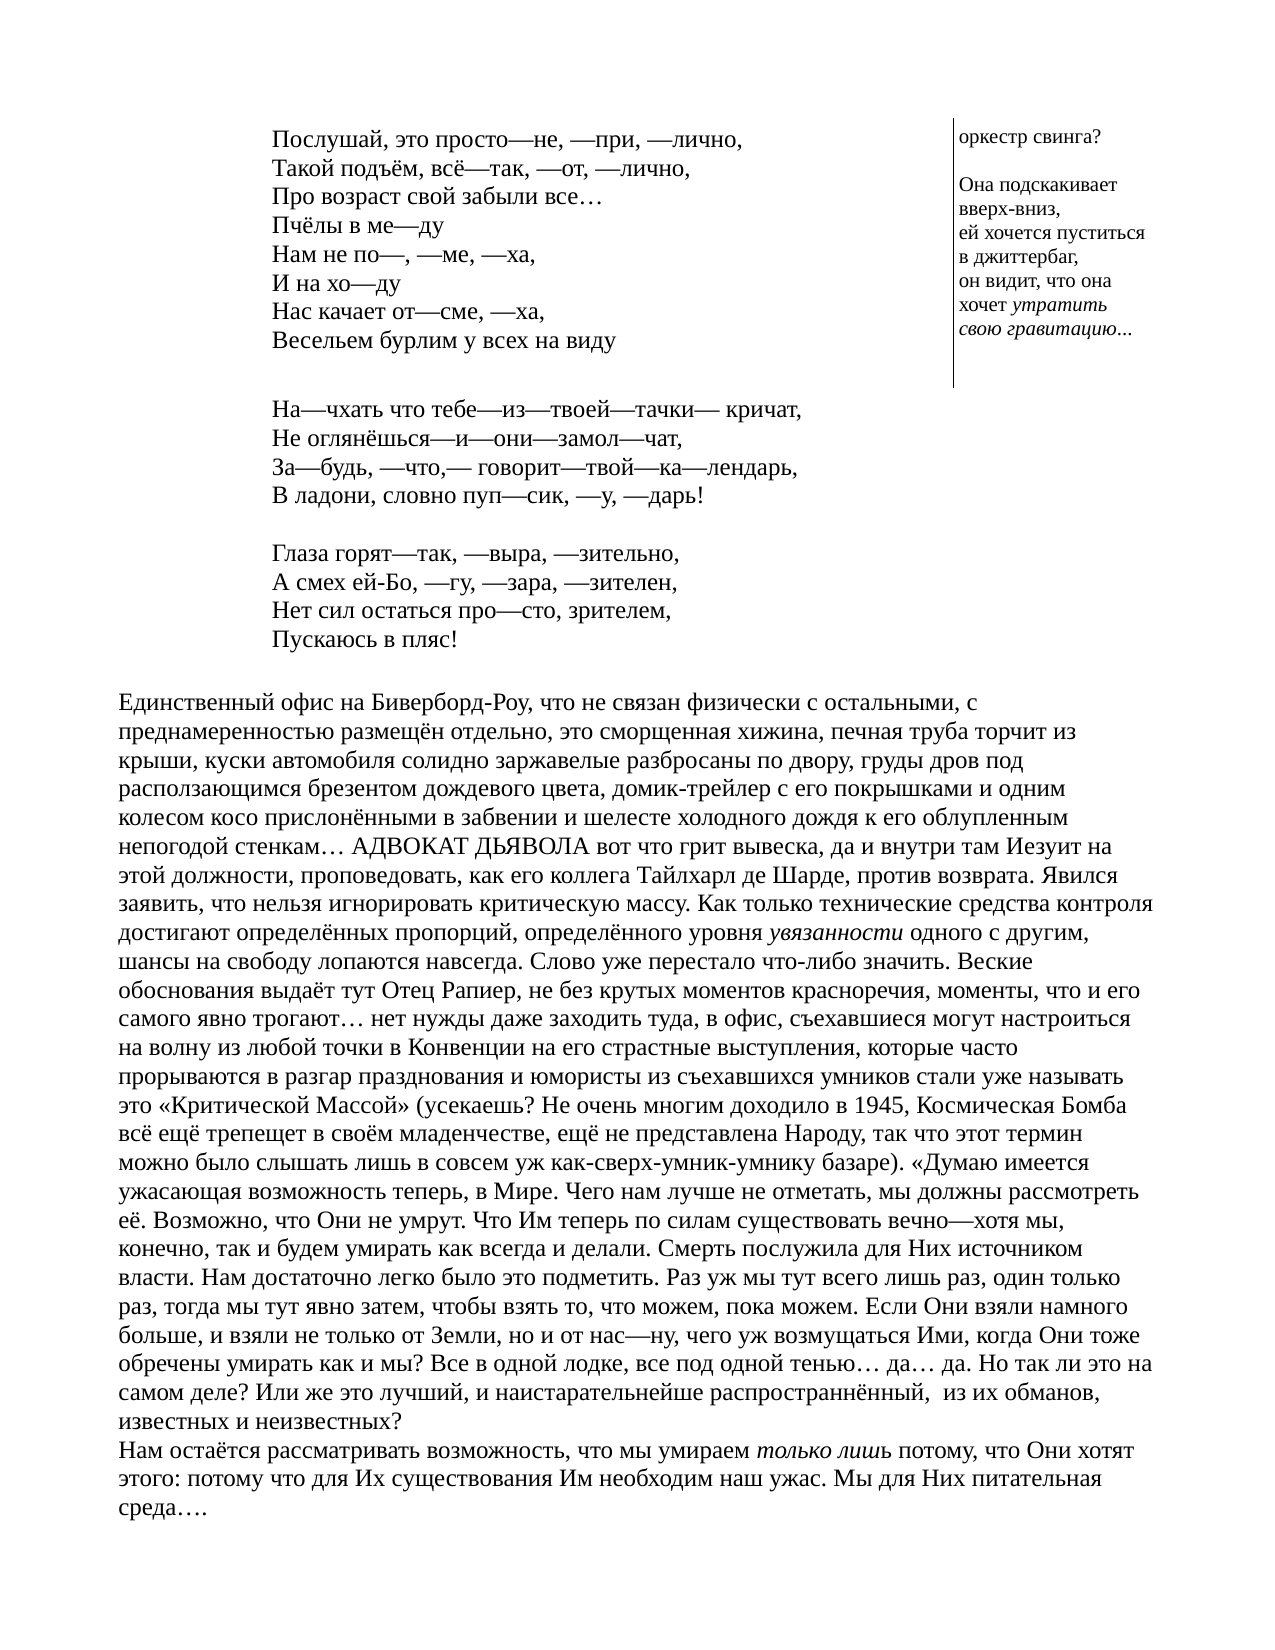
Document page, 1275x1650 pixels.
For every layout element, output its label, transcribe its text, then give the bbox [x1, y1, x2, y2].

text Единственный офис на Биверборд-Роу, что не связан физически с остальными, с преднамеренностью размещён отдельно, это сморщенная хижина, печная труба торчит из крыши, куски автомобиля солидно заржавелые разбросаны по двору, груды дров под расползающимся брезентом дождевого цвета, домик-трейлер с его покрышками и одним колесом косо прислонёнными в забвении и шелесте холодного дождя к его облупленным непогодой стенкам… АДВОКАТ ДЬЯВОЛА вот что грит вывеска, да и внутри там Иезуит на этой должности, проповедовать, как его коллега Тайлхарл де Шарде, против возврата. Явился заявить, что нельзя игнорировать критическую массу. Как только технические средства контроля достигают определённых пропорций, определённого уровня увязанности одного с другим, шансы на свободу лопаются навсегда. Слово уже перестало что-либо значить. Веские обоснования выдаёт тут Отец Рапиер, не без крутых моментов красноречия, моменты, что и его самого явно трогают… нет нужды даже заходить туда, в офис, съехавшиеся могут настроиться на волну из любой точки в Конвенции на его страстные выступления, которые часто прорываются в разгар празднования и юмористы из съехавшихся умников стали уже называть это «Критической Массой» (усекаешь? Не очень многим доходило в 1945, Космическая Бомба всё ещё трепещет в своём младенчестве, ещё не представлена Народу, так что этот термин можно было слышать лишь в совсем уж как-сверх-умник-умнику базаре). «Думаю имеется ужасающая возможность теперь, в Мире. Чего нам лучше не отметать, мы должны рассмотреть её. Возможно, что Они не умрут. Что Им теперь по силам существовать вечно—хотя мы, конечно, так и будем умирать как всегда и делали. Смерть послужила для Них источником власти. Нам достаточно легко было это подметить. Раз уж мы тут всего лишь раз, один только раз, тогда мы тут явно затем, чтобы взять то, что можем, пока можем. Если Они взяли намного больше, и взяли не только от Земли, но и от нас—ну, чего уж возмущаться Ими, когда Они тоже обречены умирать как и мы? Все в одной лодке, все под одной тенью… да… да. Но так ли это на самом деле? Или же это лучший, и наистарательнейше распространнённый, из их обманов, известных и неизвестных? [118, 687, 1157, 1435]
table_header Послушай, это просто—не, —при, —лично, Такой подъём, всё—так, —от, —лично, Про возраст свой забыли все… Пчёлы в ме—ду Нам не по—, —ме, —ха, И на хо—ду Нас качает от—сме, —ха, Весельем бурлим у всех на виду [118, 118, 953, 388]
table_cell На—чхать что тебе—из—твоей—тачки— кричат, Не оглянёшься—и—они—замол—чат, За—будь, —что,— говорит—твой—ка—лендарь, В ладони, словно пуп—сик, —у, —дарь! Глаза горят—так, —выра, —зительно, А смех ей-Бо, —гу, —зара, —зителен, Нет сил остаться про—сто, зрителем, Пускаюсь в пляс! [118, 388, 953, 658]
table_header оркестр свинга? Она подскакивает вверх-вниз, ей хочется пуститься в джиттербаг, он видит, что она хочет утратить свою гравитацию... [954, 118, 1157, 388]
table_cell [953, 388, 1157, 658]
text Нам остаётся рассматривать возможность, что мы умираем только лишь потому, что Они хотят этого: потому что для Их существования Им необходим наш ужас. Мы для Них питательная среда…. [118, 1435, 1157, 1521]
